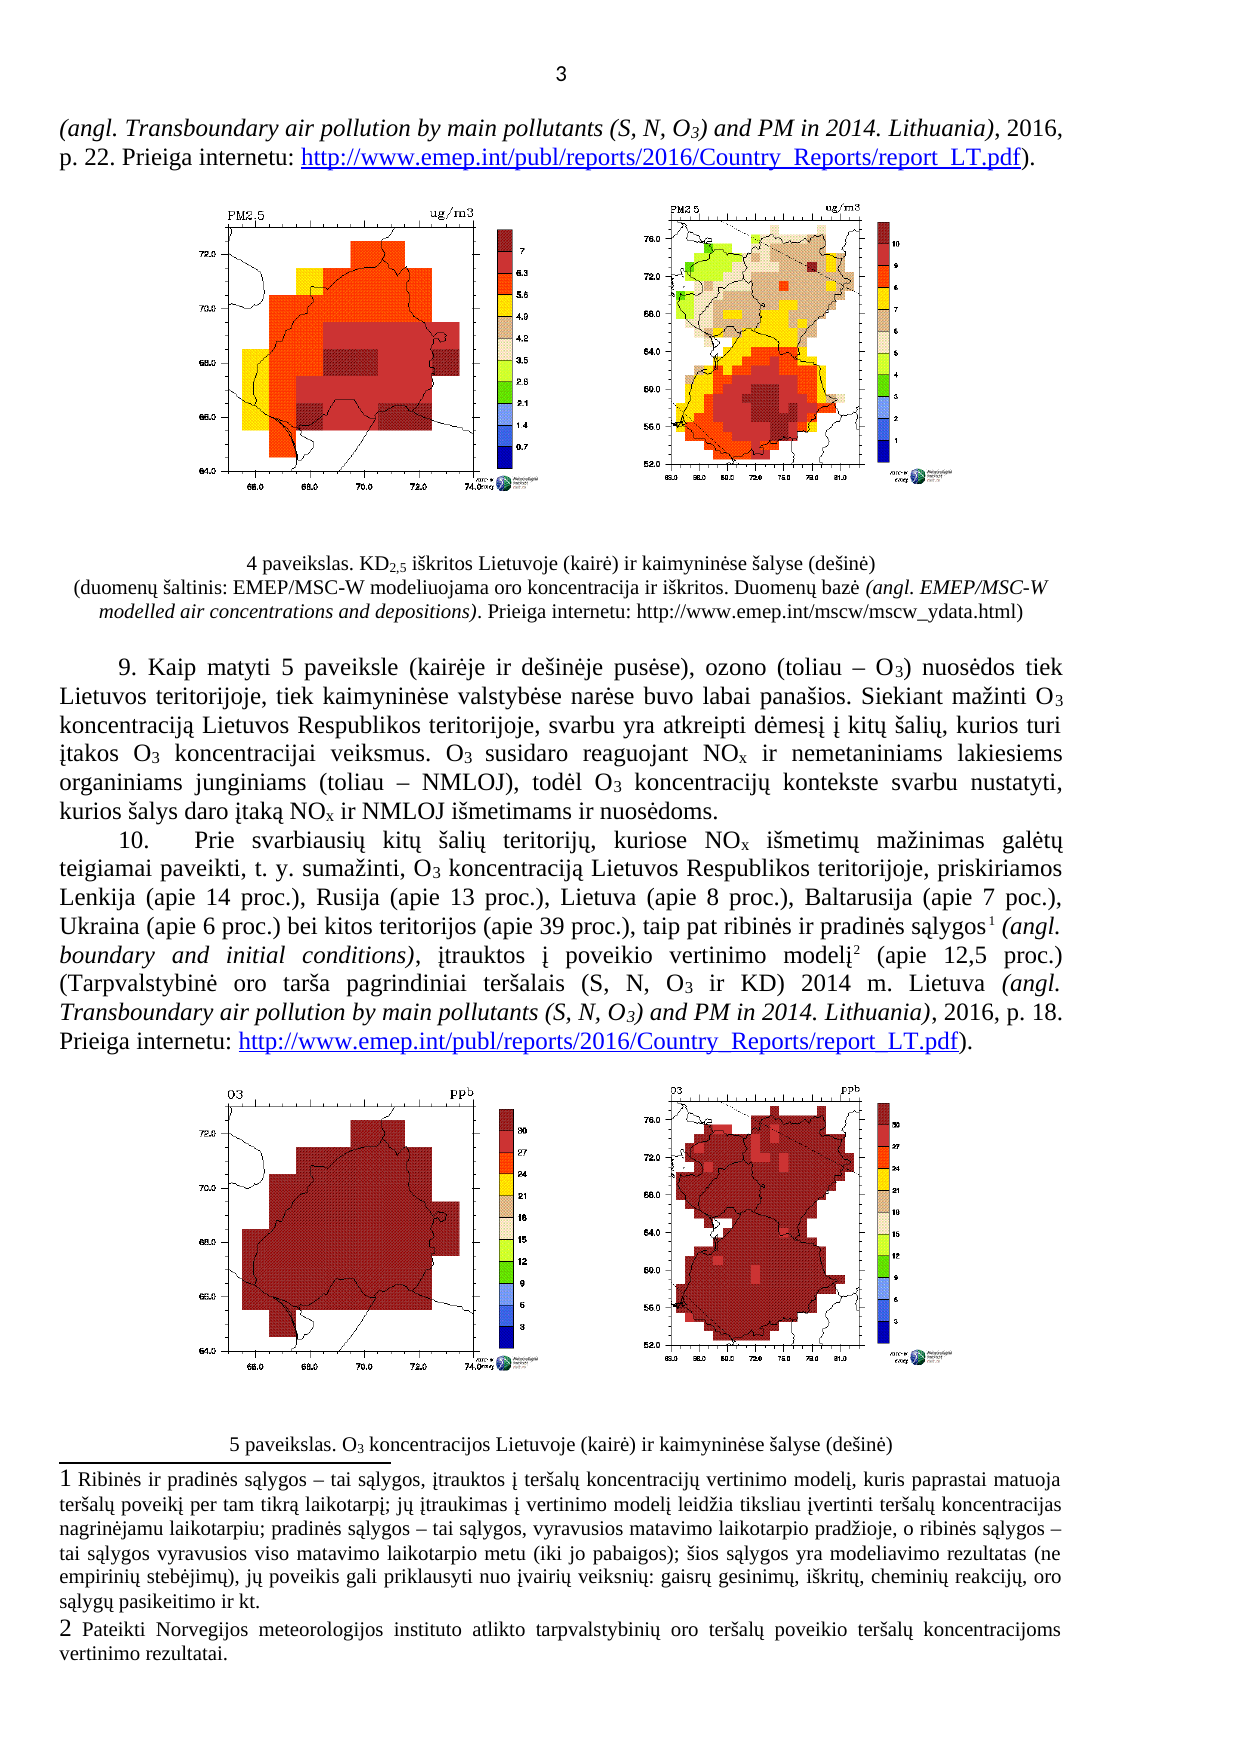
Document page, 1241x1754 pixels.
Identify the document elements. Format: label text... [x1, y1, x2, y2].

text (angl. Transboundary air pollution by main pollutants (S, N, O3) and PM in 2014. Lithuania), 2016, p. 22. Prieiga internetu: http://www.emep.int/publ/reports/2016/Country_Reports/report_LT.pdf). [59, 113, 1063, 171]
text (duomenų šaltinis: EMEP/MSC-W modeliuojama oro koncentracija ir iškritos. Duomenų bazė (angl. EMEP/MSC-W modelled air concentrations and depositions). Prieiga internetu: http://www.emep.int/mscw/mscw_ydata.html) [59, 575, 1063, 623]
text 10. Prie svarbiausių kitų šalių teritorijų, kuriose NOx išmetimų mažinimas galėtų teigiamai paveikti, t. y. sumažinti, O3 koncentraciją Lietuvos Respublikos teritorijoje, priskiriamos Lenkija (apie 14 proc.), Rusija (apie 13 proc.), Lietuva (apie 8 proc.), Baltarusija (apie 7 poc.), Ukraina (apie 6 proc.) bei kitos teritorijos (apie 39 proc.), taip pat ribinės ir pradinės sąlygos (angl. boundary and initial conditions), įtrauktos į poveikio vertinimo modelį (apie 12,5 proc.) (Tarpvalstybinė oro tarša pagrindiniai teršalais (S, N, O3 ir KD) 2014 m. Lietuva (angl. Transboundary air pollution by main pollutants (S, N, O3) and PM in 2014. Lithuania), 2016, p. 18. Prieiga internetu: http://www.emep.int/publ/reports/2016/Country_Reports/report_LT.pdf). [59, 825, 1063, 1055]
text Ribinės ir pradinės sąlygos – tai sąlygos, įtrauktos į teršalų koncentracijų vertinimo modelį, kuris paprastai matuoja teršalų poveikį per tam tikrą laikotarpį; jų įtraukimas į vertinimo modelį leidžia tiksliau įvertinti teršalų koncentracijas nagrinėjamu laikotarpiu; pradinės sąlygos – tai sąlygos, vyravusios matavimo laikotarpio pradžioje, o ribinės sąlygos – tai sąlygos vyravusios viso matavimo laikotarpio metu (iki jo pabaigos); šios sąlygos yra modeliavimo rezultatas (ne empirinių stebėjimų), jų poveikis gali priklausyti nuo įvairių veiksnių: gaisrų gesinimų, iškritų, cheminių reakcijų, oro sąlygų pasikeitimo ir kt. [59, 1463, 1063, 1613]
text 5 paveikslas. O3 koncentracijos Lietuvoje (kairė) ir kaimyninėse šalyse (dešinė) [59, 1432, 1063, 1456]
text Pateikti Norvegijos meteorologijos instituto atlikto tarpvalstybinių oro teršalų poveikio teršalų koncentracijoms vertinimo rezultatai. [59, 1613, 1063, 1665]
text 4 paveikslas. KD2,5 iškritos Lietuvoje (kairė) ir kaimyninėse šalyse (dešinė) [59, 551, 1063, 575]
text 9. Kaip matyti 5 paveiksle (kairėje ir dešinėje pusėse), ozono (toliau – O3) nuosėdos tiek Lietuvos teritorijoje, tiek kaimyninėse valstybėse narėse buvo labai panašios. Siekiant mažinti O3 koncentraciją Lietuvos Respublikos teritorijoje, svarbu yra atkreipti dėmesį į kitų šalių, kurios turi įtakos O3 koncentracijai veiksmus. O3 susidaro reaguojant NOx ir nemetaniniams lakiesiems organiniams junginiams (toliau – NMLOJ), todėl O3 koncentracijų kontekste svarbu nustatyti, kurios šalys daro įtaką NOx ir NMLOJ išmetimams ir nuosėdoms. [59, 652, 1063, 825]
